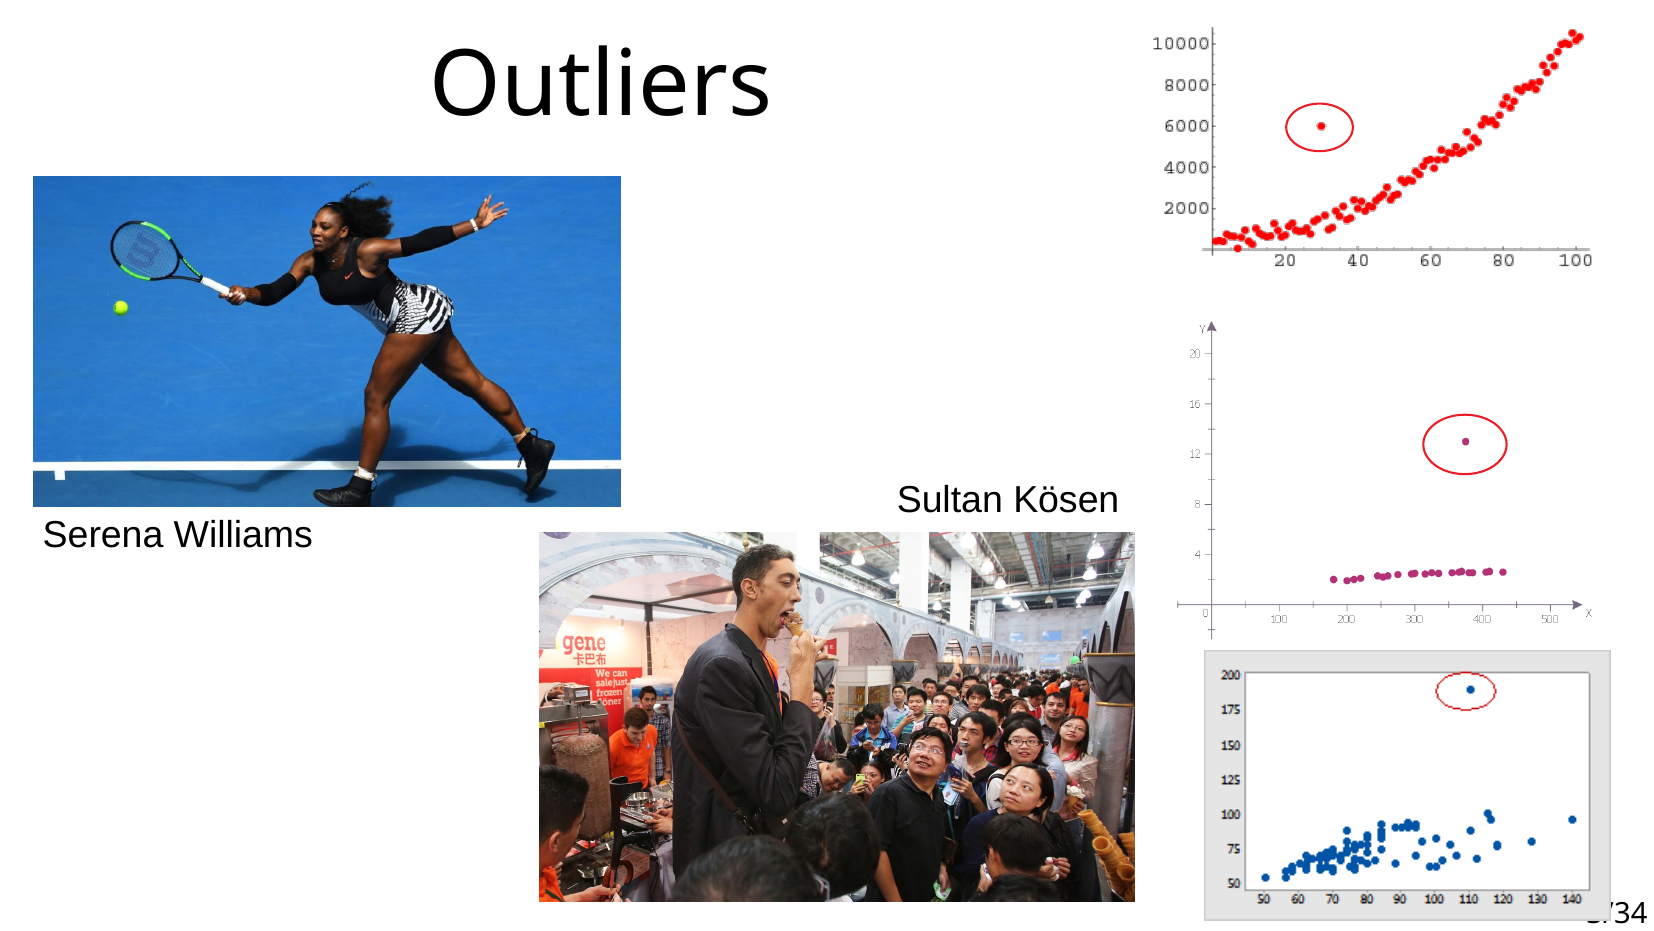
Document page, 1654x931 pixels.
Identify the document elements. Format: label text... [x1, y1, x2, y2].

picture [1204, 650, 1611, 921]
picture [539, 532, 1135, 902]
title Outliers [344, 15, 858, 145]
text_box Sultan Kösen [727, 471, 1135, 528]
picture [1159, 313, 1594, 648]
picture [1150, 18, 1595, 280]
picture [33, 176, 621, 507]
text_box Serena Williams [27, 506, 435, 564]
